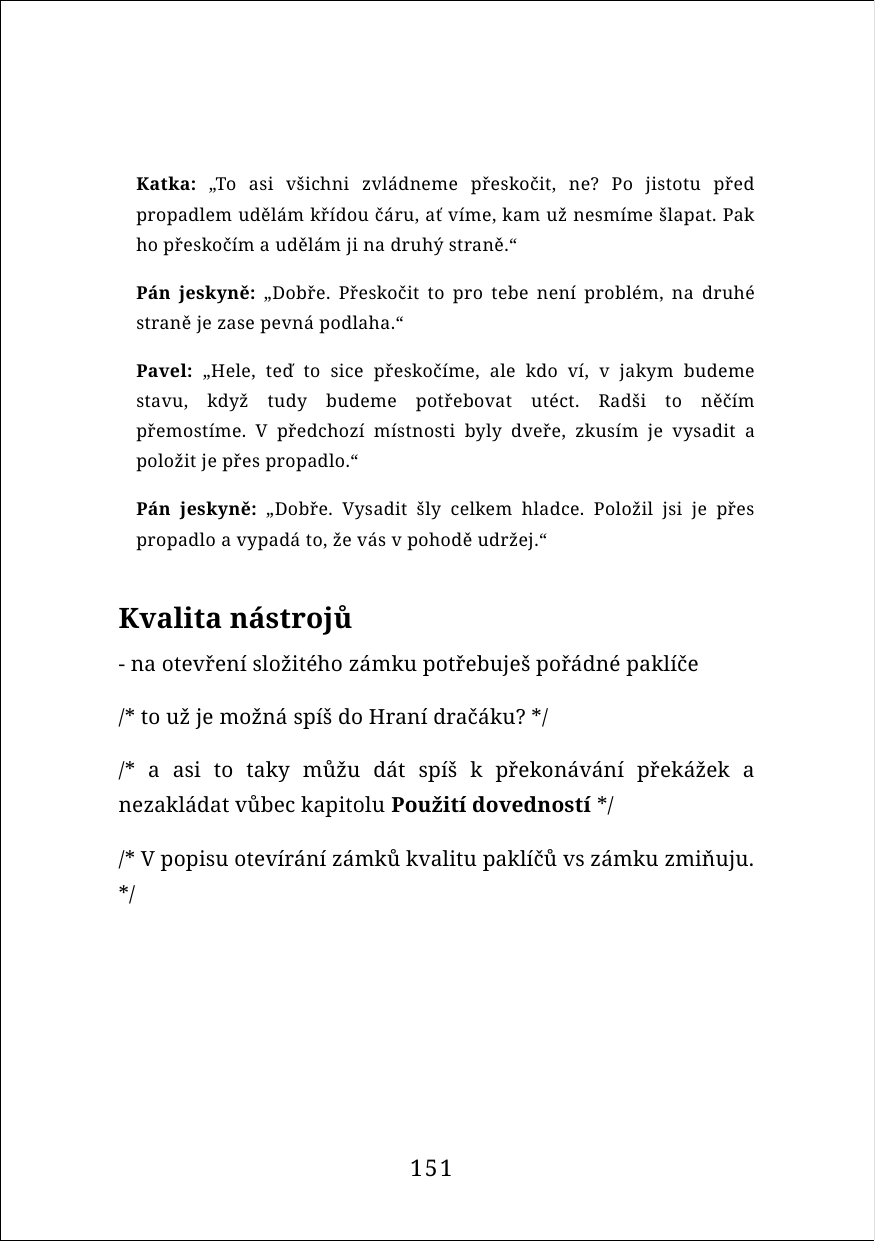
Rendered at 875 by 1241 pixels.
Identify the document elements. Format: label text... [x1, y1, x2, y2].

text /* a asi to taky můžu dát spíš k překonávání překážek a nezakládat vůbec kapitolu Použití dovedností */ [118, 755, 756, 819]
subtitle Kvalita nástrojů [118, 598, 756, 637]
text Katka: „To asi všichni zvládneme přeskočit, ne? Po jistotu před propadlem udělám křídou čáru, ať víme, kam už nesmíme šlapat. Pak ho přeskočím a udělám ji na druhý straně.“ [136, 172, 756, 256]
text Pavel: „Hele, teď to sice přeskočíme, ale kdo ví, v jakym budeme stavu, když tudy budeme potřebovat utéct. Radši to něčím přemostíme. V předchozí místnosti byly dveře, zkusím je vysadit a položit je přes propadlo.“ [136, 358, 756, 473]
text /* V popisu otevírání zámků kvalitu paklíčů vs zámku zmiňuju. */ [118, 844, 756, 908]
text /* to už je možná spíš do Hraní dračáku? */ [118, 702, 756, 730]
text - na otevření složitého zámku potřebuješ pořádné paklíče [118, 649, 756, 677]
text Pán jeskyně: „Dobře. Vysadit šly celkem hladce. Položil jsi je přes propadlo a vypadá to, že vás v pohodě udržej.“ [136, 497, 756, 551]
text Pán jeskyně: „Dobře. Přeskočit to pro tebe není problém, na druhé straně je zase pevná podlaha.“ [136, 280, 756, 334]
